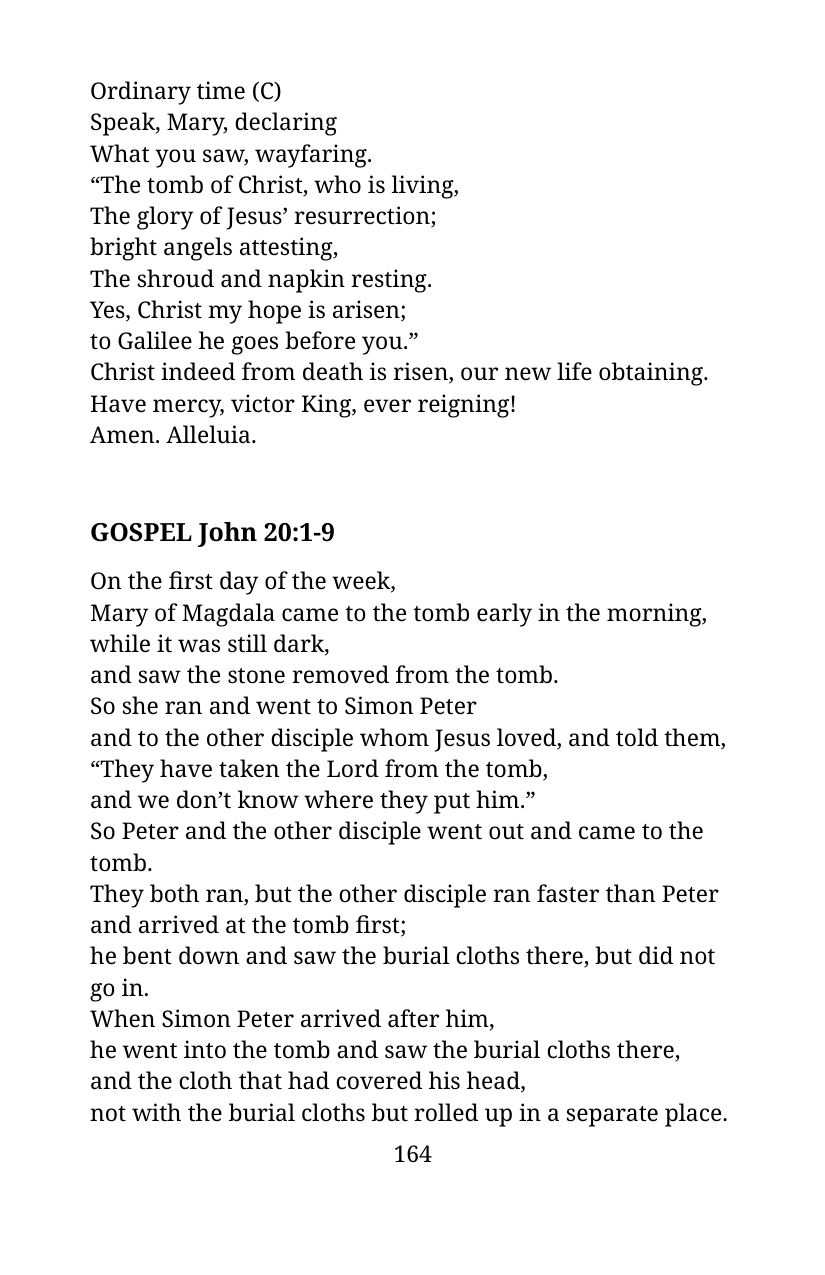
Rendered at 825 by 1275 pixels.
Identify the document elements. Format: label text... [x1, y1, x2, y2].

text GOSPEL John 20:1-9 [90, 514, 735, 549]
text Speak, Mary, declaring What you saw, wayfaring. “The tomb of Christ, who is living, The glory of Jesus’ resurrection; bright angels attesting, The shroud and napkin resting. Yes, Christ my hope is arisen; to Galilee he goes before you.” Christ indeed from death is risen, our new life obtaining. Have mercy, victor King, ever reigning! Amen. Alleluia. [90, 106, 735, 450]
text On the first day of the week, Mary of Magdala came to the tomb early in the morning, while it was still dark, and saw the stone removed from the tomb. So she ran and went to Simon Peter and to the other disciple whom Jesus loved, and told them, “They have taken the Lord from the tomb, and we don’t know where they put him.” So Peter and the other disciple went out and came to the tomb. They both ran, but the other disciple ran faster than Peter and arrived at the tomb first; he bent down and saw the burial cloths there, but did not go in. When Simon Peter arrived after him, he went into the tomb and saw the burial cloths there, and the cloth that had covered his head, not with the burial cloths but rolled up in a separate place. [90, 565, 735, 1128]
